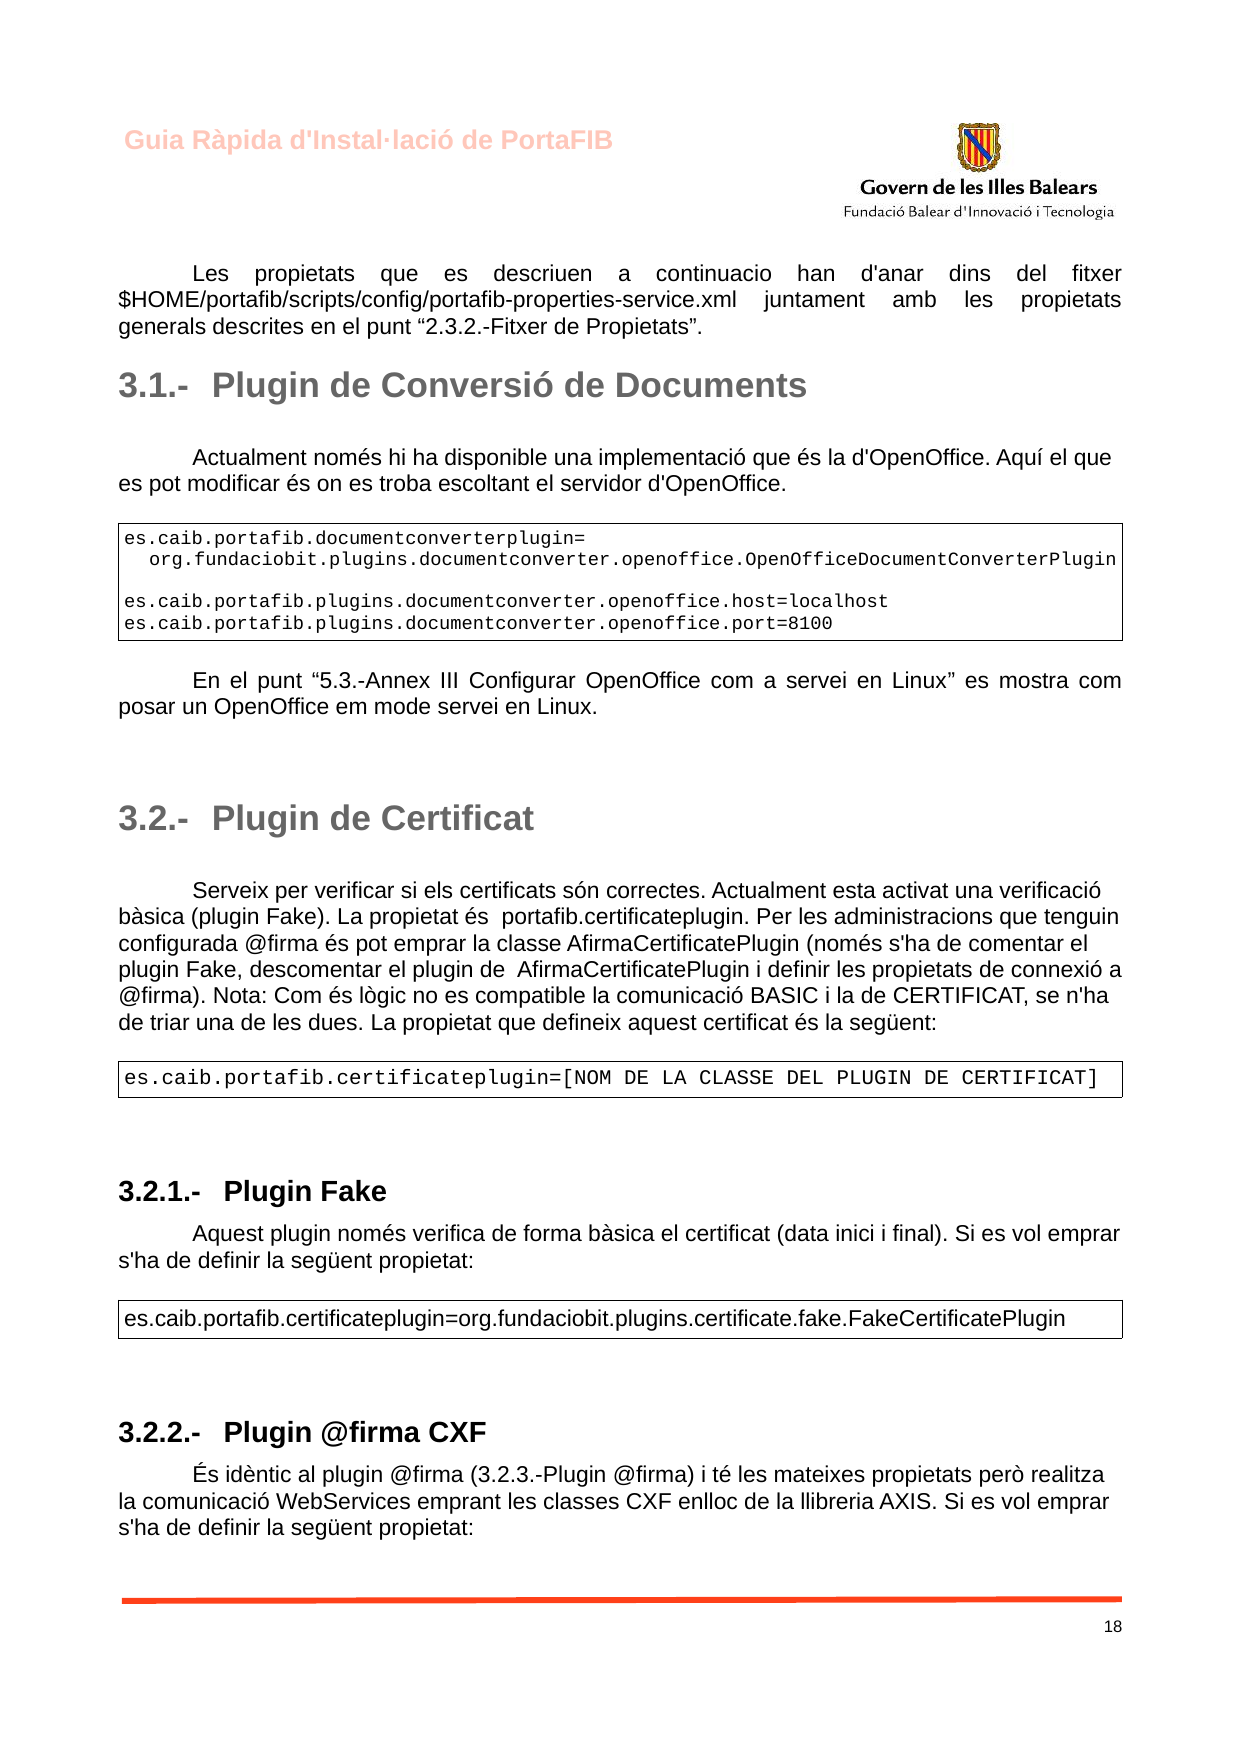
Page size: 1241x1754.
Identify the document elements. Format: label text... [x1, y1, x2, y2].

text És idèntic al plugin @firma (3.2.3.-Plugin @firma) i té les mateixes propietats però realitza la comunicació WebServices emprant les classes CXF enlloc de la llibreria AXIS. Si es vol emprar s'ha de definir la següent propietat: [118, 1461, 1122, 1540]
subtitle Plugin de Certificat [118, 797, 1122, 838]
table_header es.caib.portafib.documentconverterplugin= org.fundaciobit.plugins.documentconverter.openoffice.OpenOfficeDocumentConverterPlugin es.caib.portafib.plugins.documentconverter.openoffice.host=localhost es.caib.portafib.plugins.documentconverter.openoffice.port=8100 [119, 524, 1122, 640]
text Les propietats que es descriuen a continuacio han d'anar dins del fitxer $HOME/portafib/scripts/config/portafib-properties-service.xml juntament amb les propietats generals descrites en el punt “2.3.2.-Fitxer de Propietats”. [118, 260, 1122, 339]
text Actualment només hi ha disponible una implementació que és la d'OpenOffice. Aquí el que es pot modificar és on es troba escoltant el servidor d'OpenOffice. [118, 443, 1122, 496]
picture [840, 123, 1117, 220]
table_header es.caib.portafib.certificateplugin=[NOM DE LA CLASSE DEL PLUGIN DE CERTIFICAT] [119, 1062, 1122, 1097]
subtitle Plugin Fake [118, 1174, 1122, 1208]
text Serveix per verificar si els certificats són correctes. Actualment esta activat una verificació bàsica (plugin Fake). La propietat és portafib.certificateplugin. Per les administracions que tenguin configurada @firma és pot emprar la classe AfirmaCertificatePlugin (només s'ha de comentar el plugin Fake, descomentar el plugin de AfirmaCertificatePlugin i definir les propietats de connexió a @firma). Nota: Com és lògic no es compatible la comunicació BASIC i la de CERTIFICAT, se n'ha de triar una de les dues. La propietat que defineix aquest certificat és la següent: [118, 877, 1122, 1035]
text Aquest plugin només verifica de forma bàsica el certificat (data inici i final). Si es vol emprar s'ha de definir la següent propietat: [118, 1220, 1122, 1273]
subtitle Plugin de Conversió de Documents [118, 364, 1122, 405]
subtitle Plugin @firma CXF [118, 1415, 1122, 1449]
text En el punt “5.3.-Annex III Configurar OpenOffice com a servei en Linux” es mostra com posar un OpenOffice em mode servei en Linux. [118, 667, 1122, 719]
table_header es.caib.portafib.certificateplugin=org.fundaciobit.plugins.certificate.fake.FakeCertificatePlugin [119, 1301, 1122, 1337]
